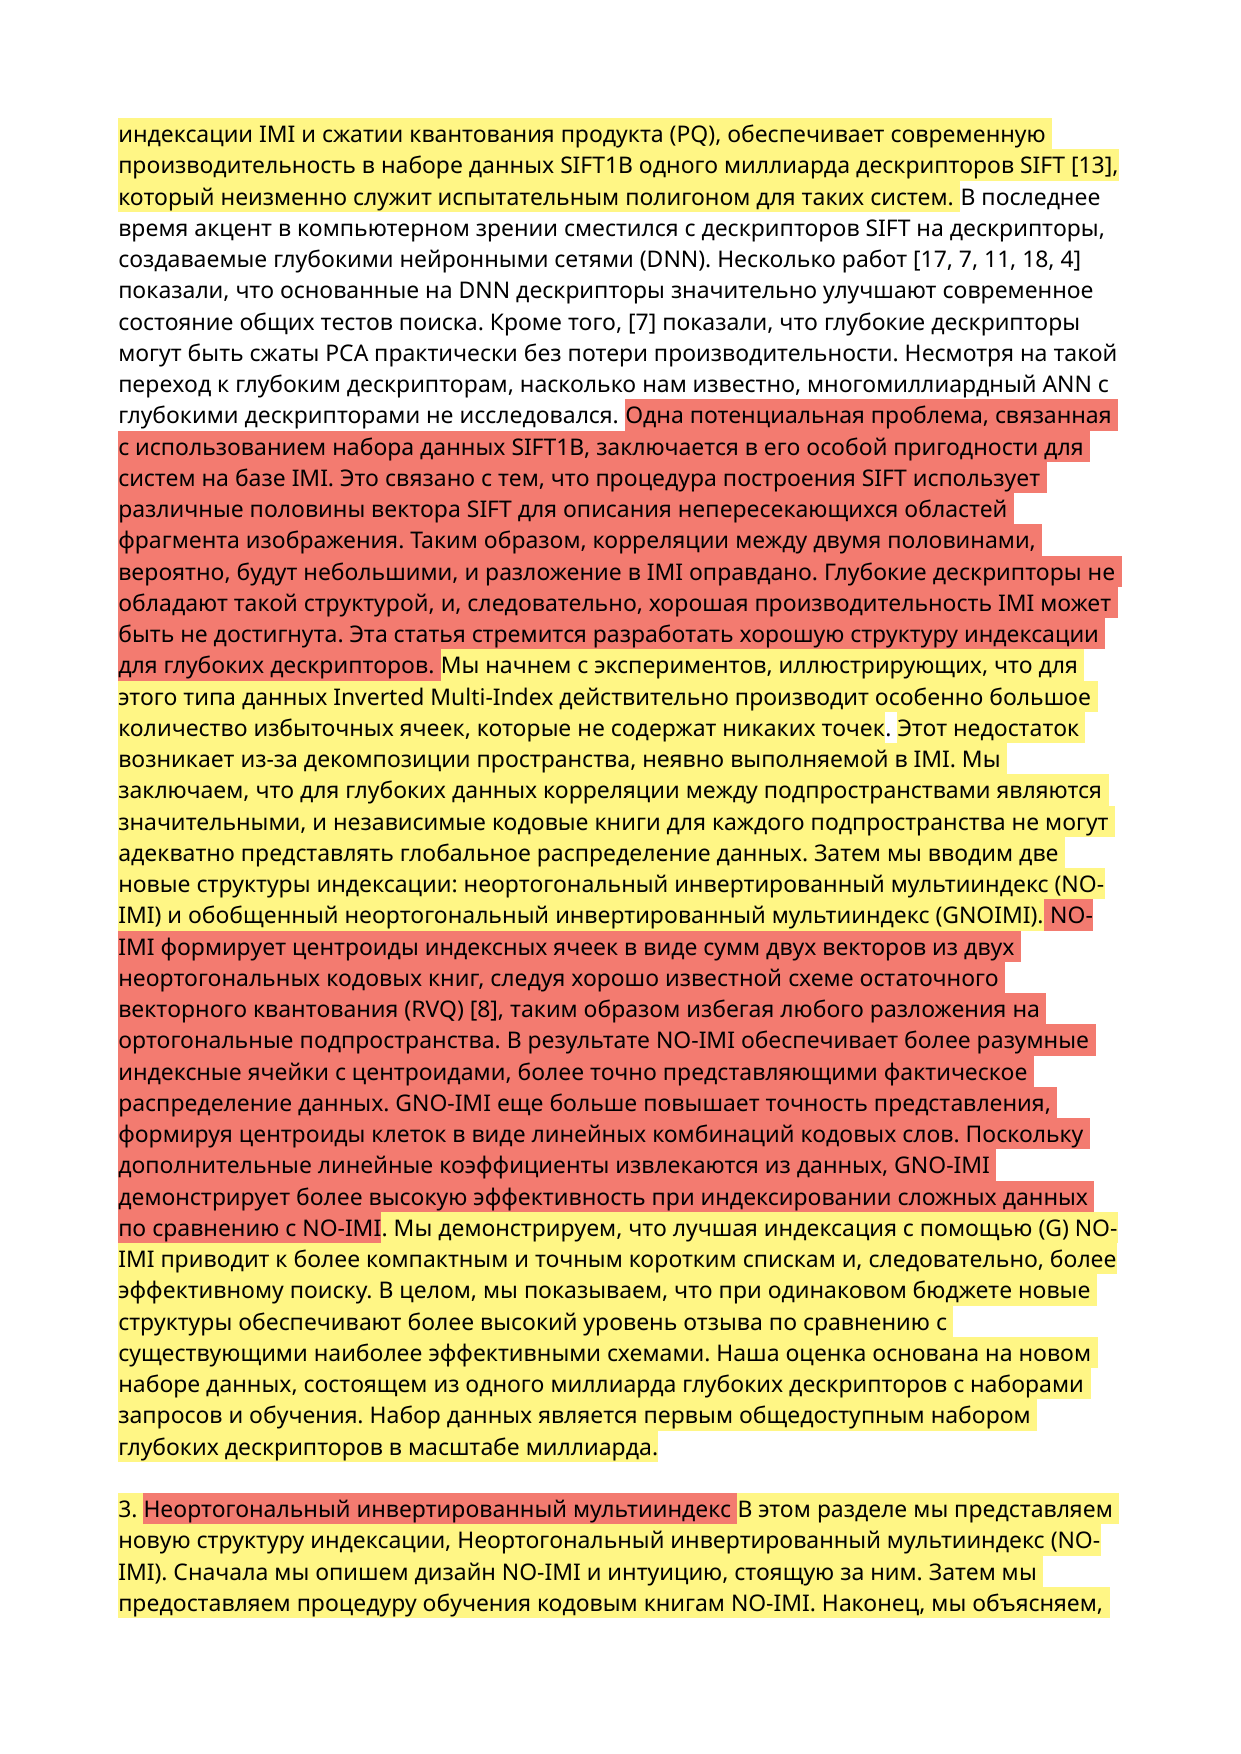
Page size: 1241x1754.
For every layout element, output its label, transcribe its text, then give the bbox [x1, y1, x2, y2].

text индексации IMI и сжатии квантования продукта (PQ), обеспечивает современную производительность в наборе данных SIFT1B одного миллиарда дескрипторов SIFT [13], который неизменно служит испытательным полигоном для таких систем. В последнее время акцент в компьютерном зрении сместился с дескрипторов SIFT на дескрипторы, создаваемые глубокими нейронными сетями (DNN). Несколько работ [17, 7, 11, 18, 4] показали, что основанные на DNN дескрипторы значительно улучшают современное состояние общих тестов поиска. Кроме того, [7] показали, что глубокие дескрипторы могут быть сжаты PCA практически без потери производительности. Несмотря на такой переход к глубоким дескрипторам, насколько нам известно, многомиллиардный ANN с глубокими дескрипторами не исследовался. Одна потенциальная проблема, связанная с использованием набора данных SIFT1B, заключается в его особой пригодности для систем на базе IMI. Это связано с тем, что процедура построения SIFT использует различные половины вектора SIFT для описания непересекающихся областей фрагмента изображения. Таким образом, корреляции между двумя половинами, вероятно, будут небольшими, и разложение в IMI оправдано. Глубокие дескрипторы не обладают такой структурой, и, следовательно, хорошая производительность IMI может быть не достигнута. Эта статья стремится разработать хорошую структуру индексации для глубоких дескрипторов. Мы начнем с экспериментов, иллюстрирующих, что для этого типа данных Inverted Multi-Index действительно производит особенно большое количество избыточных ячеек, которые не содержат никаких точек. Этот недостаток возникает из-за декомпозиции пространства, неявно выполняемой в IMI. Мы заключаем, что для глубоких данных корреляции между подпространствами являются значительными, и независимые кодовые книги для каждого подпространства не могут адекватно представлять глобальное распределение данных. Затем мы вводим две новые структуры индексации: неортогональный инвертированный мультииндекс (NO-IMI) и обобщенный неортогональный инвертированный мультииндекс (GNOIMI). NO-IMI формирует центроиды индексных ячеек в виде сумм двух векторов из двух неортогональных кодовых книг, следуя хорошо известной схеме остаточного векторного квантования (RVQ) [8], таким образом избегая любого разложения на ортогональные подпространства. В результате NO-IMI обеспечивает более разумные индексные ячейки с центроидами, более точно представляющими фактическое распределение данных. GNO-IMI еще больше повышает точность представления, формируя центроиды клеток в виде линейных комбинаций кодовых слов. Поскольку дополнительные линейные коэффициенты извлекаются из данных, GNO-IMI демонстрирует более высокую эффективность при индексировании сложных данных по сравнению с NO-IMI. Мы демонстрируем, что лучшая индексация с помощью (G) NO-IMI приводит к более компактным и точным коротким спискам и, следовательно, более эффективному поиску. В целом, мы показываем, что при одинаковом бюджете новые структуры обеспечивают более высокий уровень отзыва по сравнению с существующими наиболее эффективными схемами. Наша оценка основана на новом наборе данных, состоящем из одного миллиарда глубоких дескрипторов с наборами запросов и обучения. Набор данных является первым общедоступным набором глубоких дескрипторов в масштабе миллиарда. [118, 118, 1122, 1462]
text 3. Неортогональный инвертированный мультииндекс В этом разделе мы представляем новую структуру индексации, Неортогональный инвертированный мультииндекс (NO-IMI). Сначала мы опишем дизайн NO-IMI и интуицию, стоящую за ним. Затем мы предоставляем процедуру обучения кодовым книгам NO-IMI. Наконец, мы объясняем, [118, 1493, 1122, 1618]
